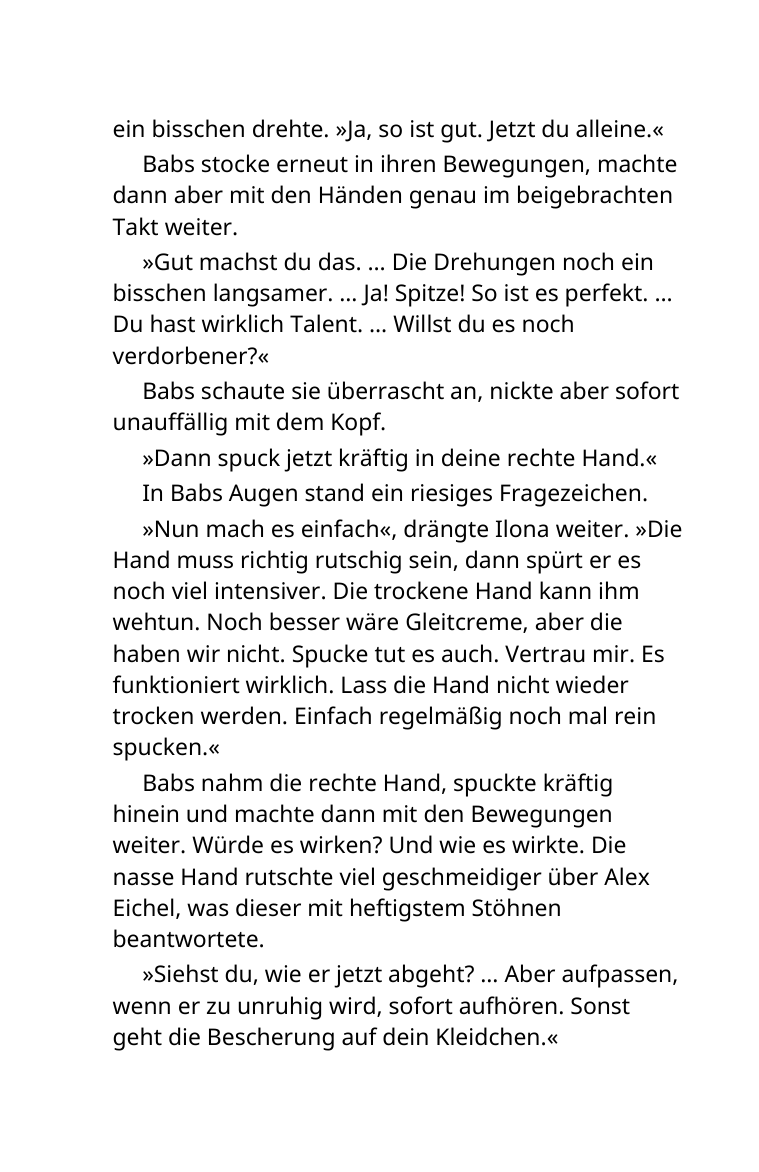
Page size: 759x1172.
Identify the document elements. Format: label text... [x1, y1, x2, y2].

text »Nun mach es einfach«, drängte Ilona weiter. »Die Hand muss richtig rutschig sein, dann spürt er es noch viel intensiver. Die trockene Hand kann ihm wehtun. Noch besser wäre Gleitcreme, aber die haben wir nicht. Spucke tut es auch. Vertrau mir. Es funktioniert wirklich. Lass die Hand nicht wieder trocken werden. Einfach regelmäßig noch mal rein spucken.« [112, 512, 684, 762]
text »Gut machst du das. … Die Drehungen noch ein bisschen langsamer. … Ja! Spitze! So ist es perfekt. … Du hast wirklich Talent. … Willst du es noch verdorbener?« [112, 246, 684, 371]
text Babs stocke erneut in ihren Bewegungen, machte dann aber mit den Händen genau im beigebrachten Takt weiter. [112, 148, 684, 242]
text »Siehst du, wie er jetzt abgeht? … Aber aufpassen, wenn er zu unruhig wird, sofort aufhören. Sonst geht die Bescherung auf dein Kleidchen.« [112, 958, 684, 1052]
text Babs nahm die rechte Hand, spuckte kräftig hinein und machte dann mit den Bewegungen weiter. Würde es wirken? Und wie es wirkte. Die nasse Hand rutschte viel geschmeidiger über Alex Eichel, was dieser mit heftigstem Stöhnen beantwortete. [112, 767, 684, 954]
text In Babs Augen stand ein riesiges Fragezeichen. [112, 477, 684, 508]
text ein bisschen drehte. »Ja, so ist gut. Jetzt du alleine.« [112, 112, 684, 144]
text »Dann spuck jetzt kräftig in deine rechte Hand.« [112, 442, 684, 473]
text Babs schaute sie überrascht an, nickte aber sofort unauffällig mit dem Kopf. [112, 375, 684, 437]
